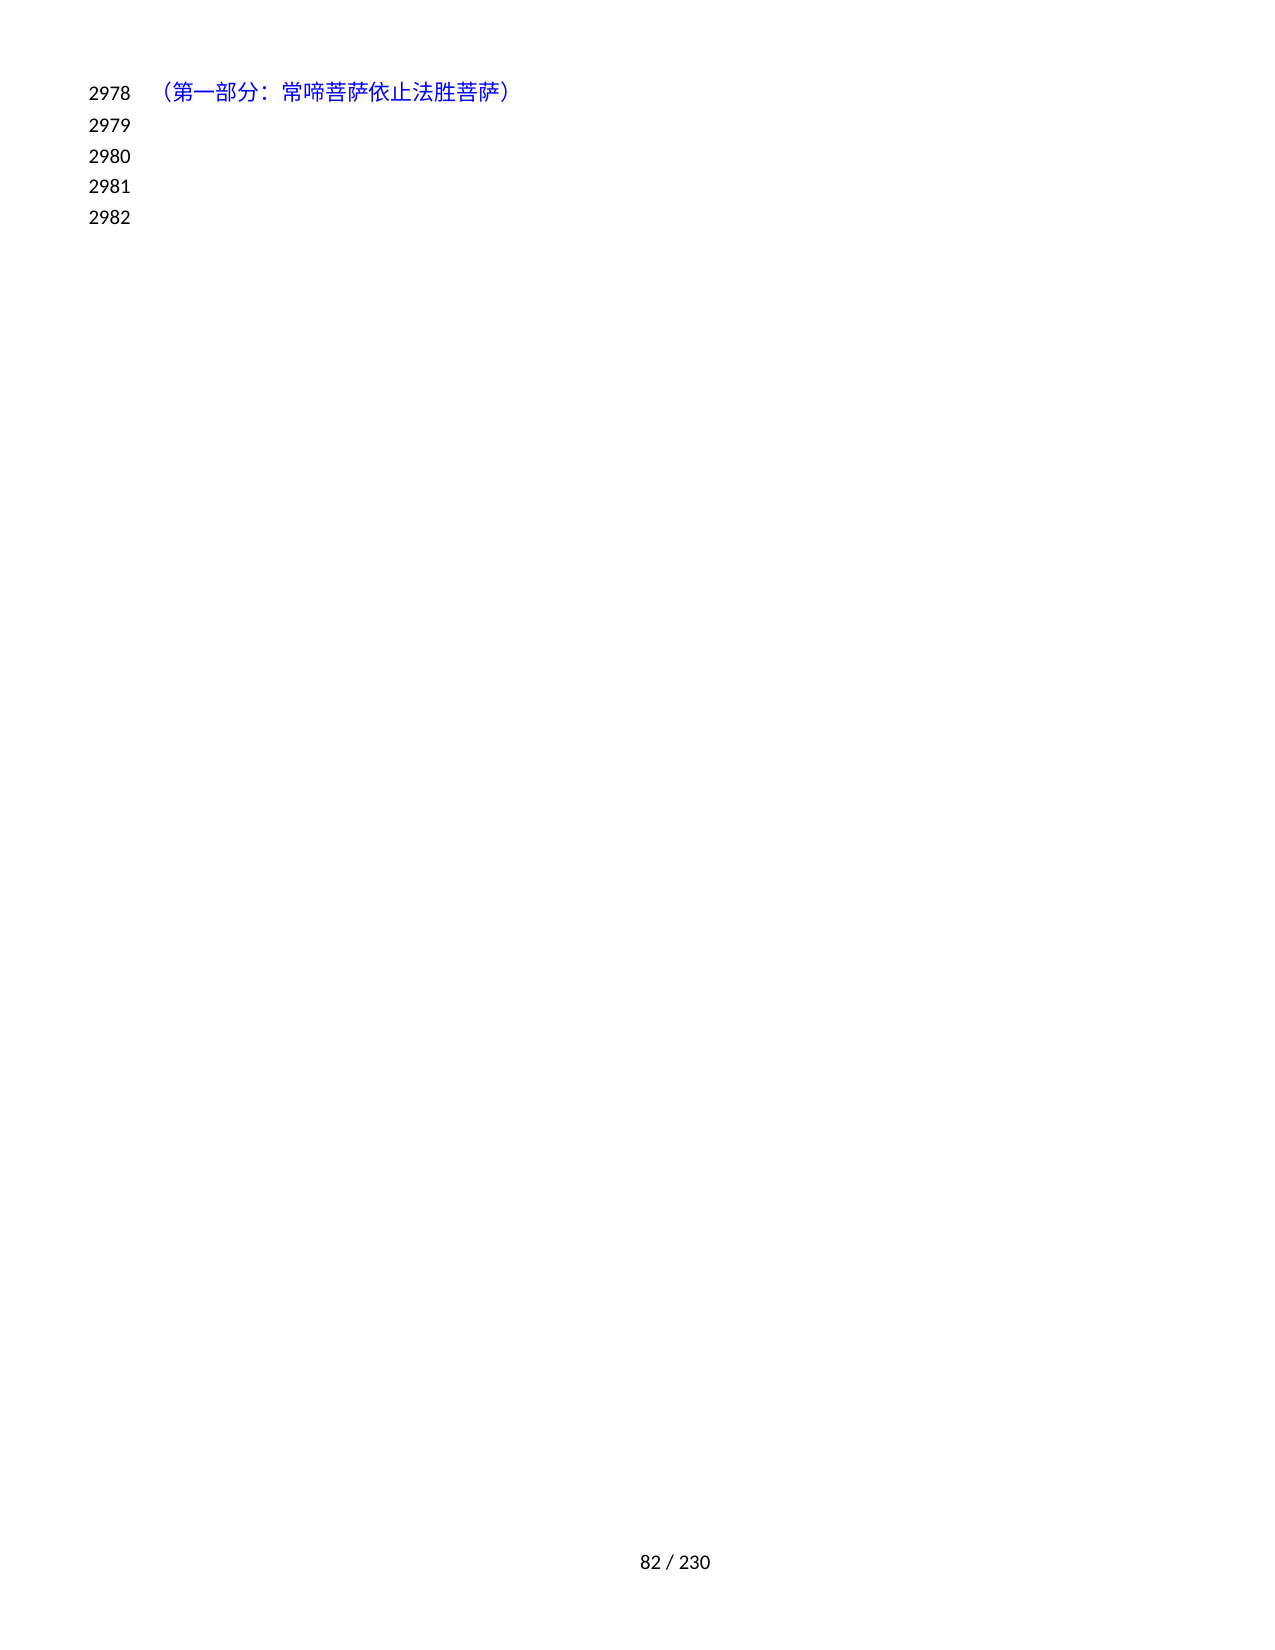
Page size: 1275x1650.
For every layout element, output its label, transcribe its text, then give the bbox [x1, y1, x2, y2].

text （第一部分：常啼菩萨依止法胜菩萨） [150, 75, 1200, 107]
